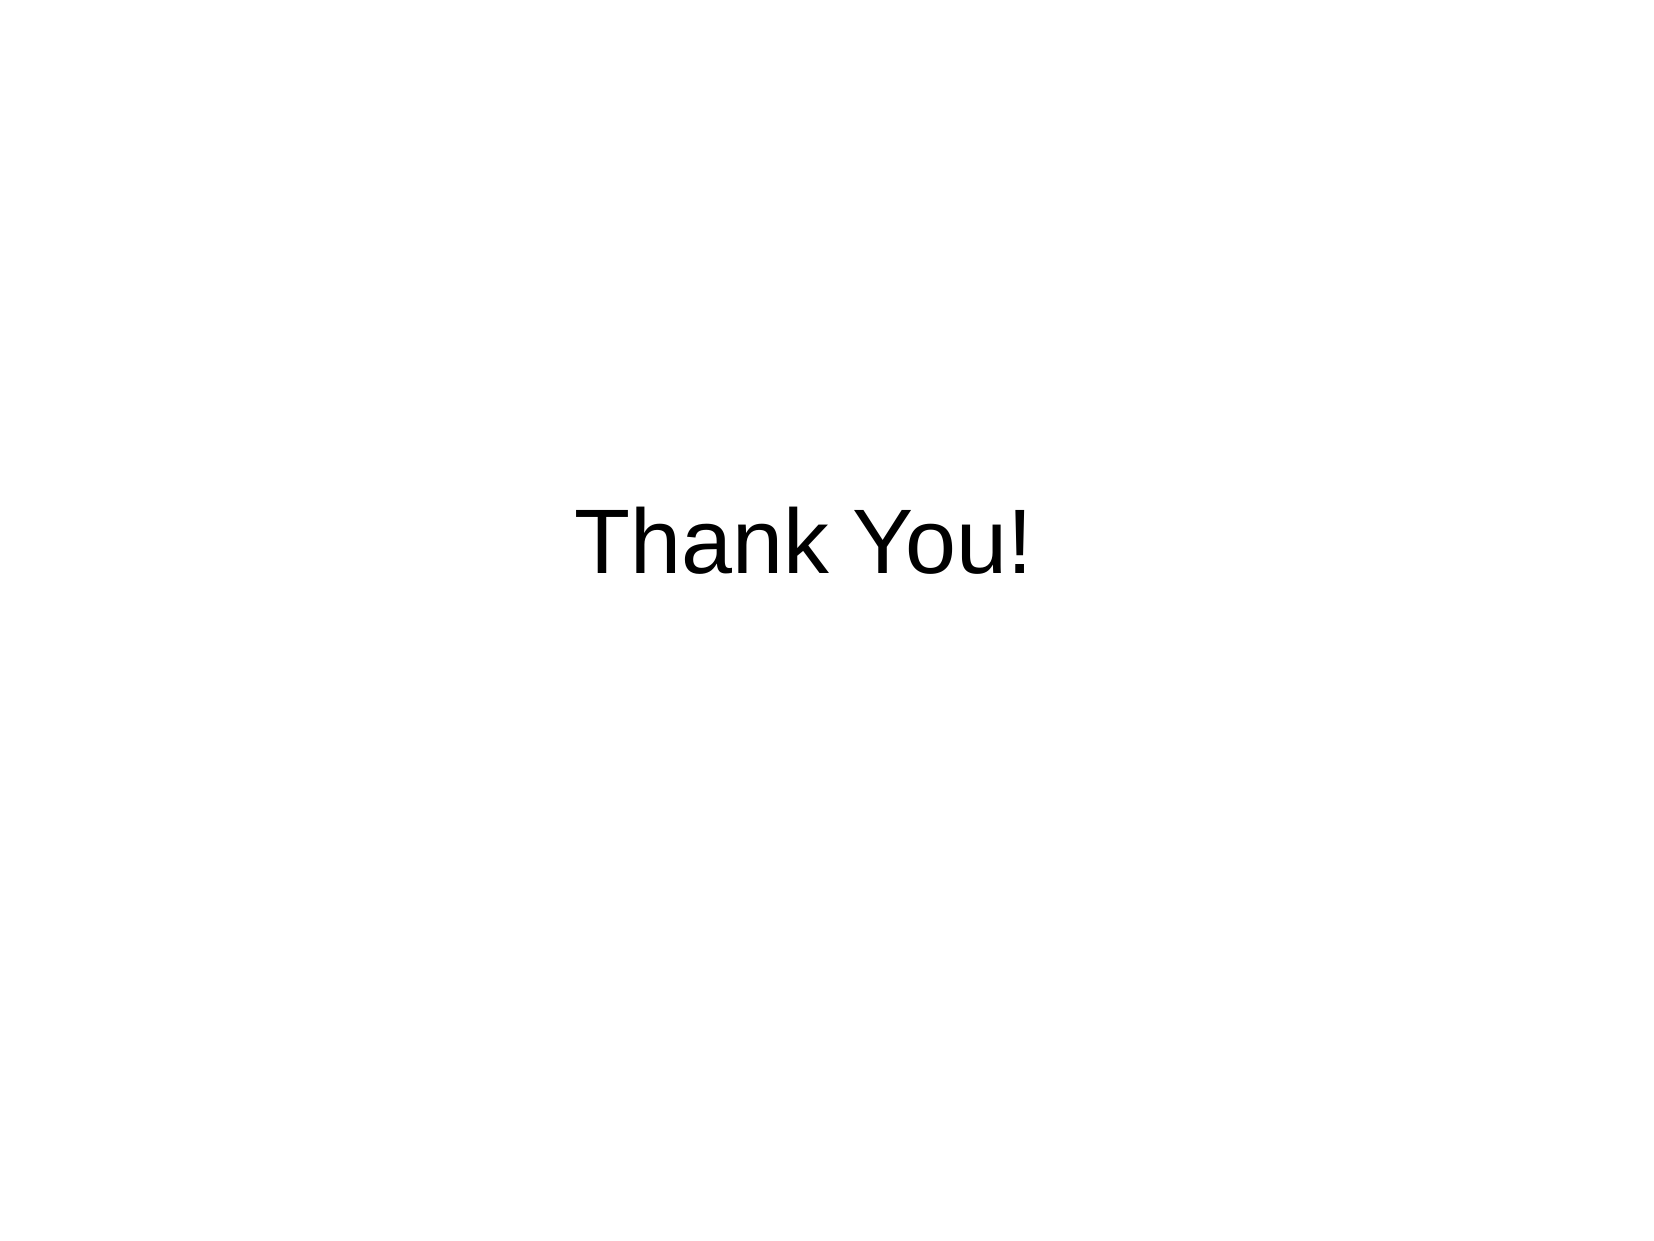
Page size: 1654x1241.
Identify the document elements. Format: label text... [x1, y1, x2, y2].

title Thank You! [60, 437, 1549, 646]
